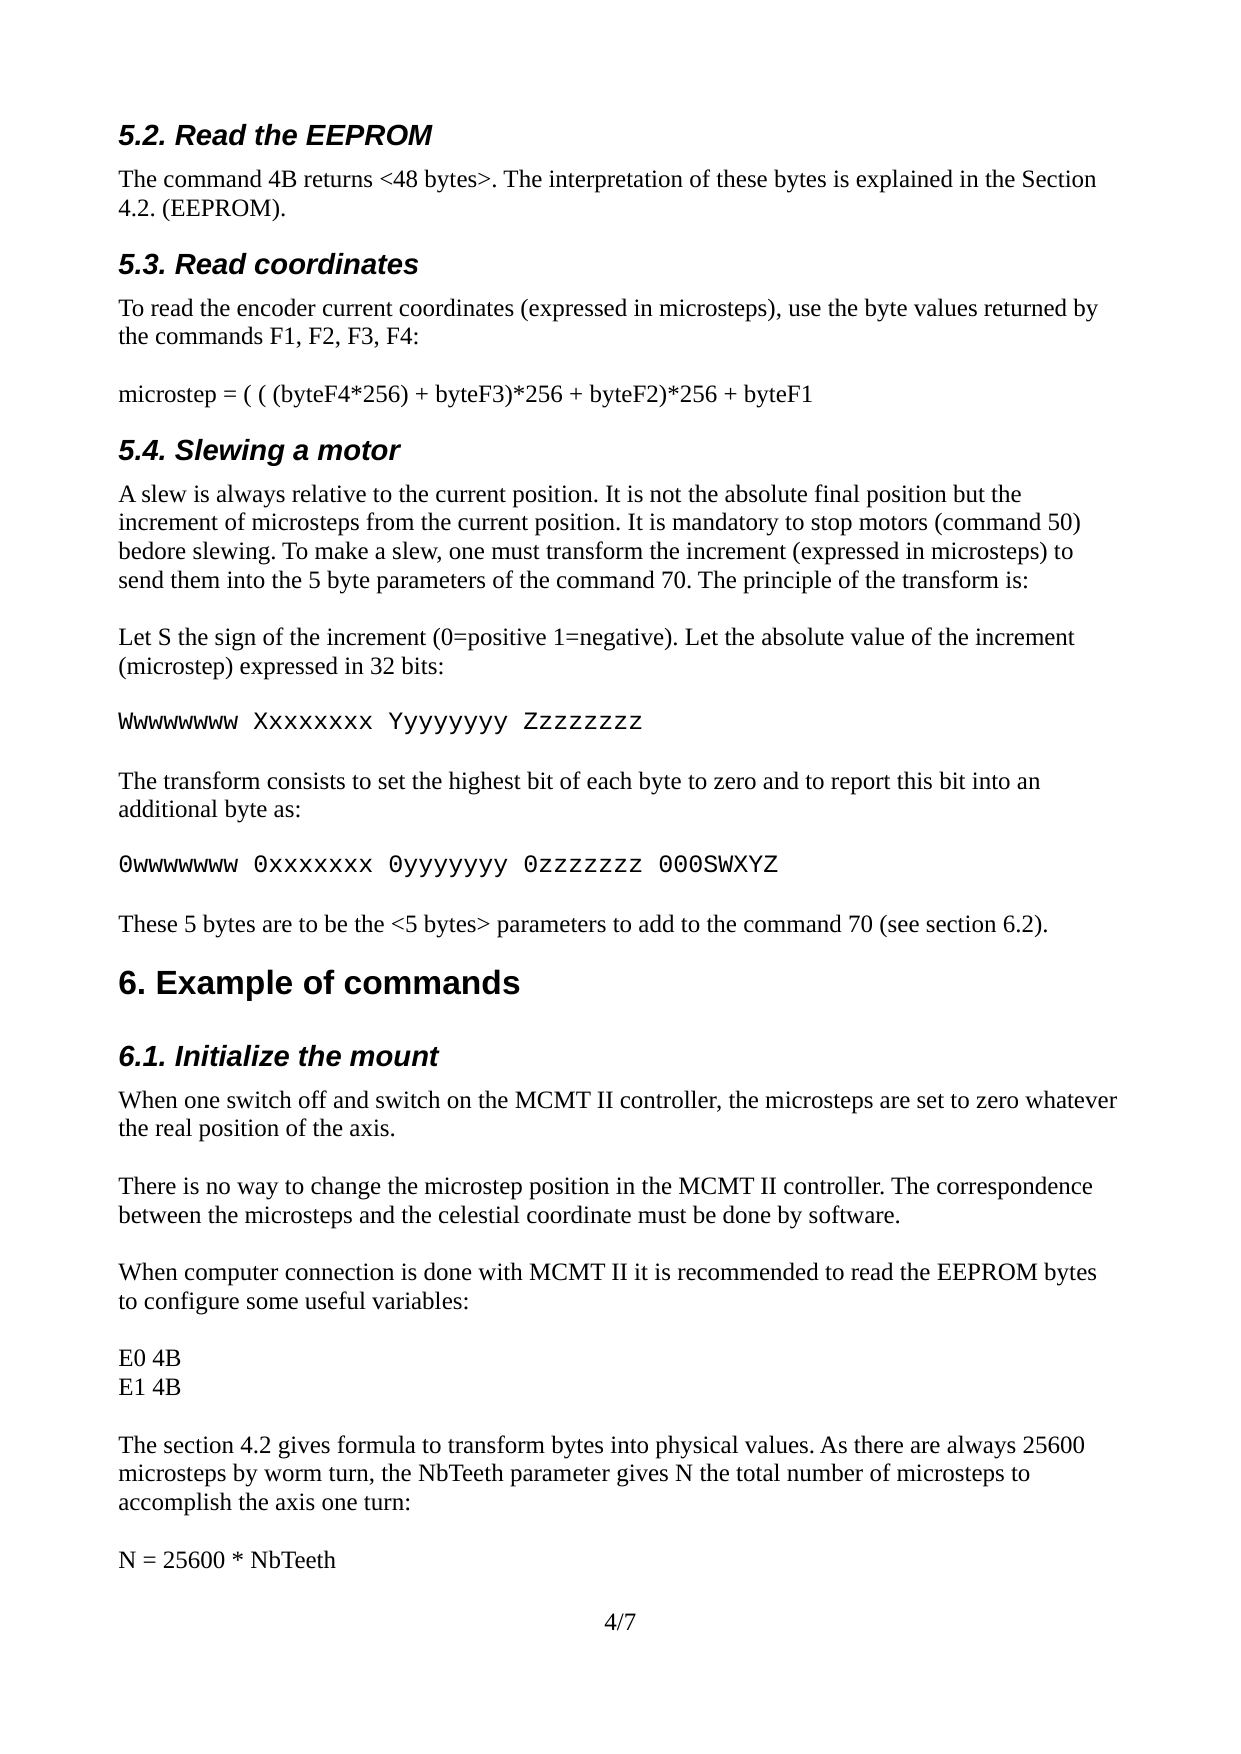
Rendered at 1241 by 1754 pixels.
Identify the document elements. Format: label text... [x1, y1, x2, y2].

text microstep = ( ( (byteF4*256) + byteF3)*256 + byteF2)*256 + byteF1 [118, 379, 1122, 408]
text 0wwwwwww 0xxxxxxx 0yyyyyyy 0zzzzzzz 000SWXYZ [118, 852, 1122, 880]
subtitle 6.1. Initialize the mount [118, 1039, 1122, 1072]
text N = 25600 * NbTeeth [118, 1545, 1122, 1573]
text The command 4B returns <48 bytes>. The interpretation of these bytes is explained in the Section 4.2. (EEPROM). [118, 164, 1122, 222]
subtitle 6. Example of commands [118, 962, 1122, 1001]
text E1 4B [118, 1372, 1122, 1401]
text A slew is always relative to the current position. It is not the absolute final position but the increment of microsteps from the current position. It is mandatory to stop motors (command 50) bedore slewing. To make a slew, one must transform the increment (expressed in microsteps) to send them into the 5 byte parameters of the command 70. The principle of the transform is: [118, 479, 1122, 594]
subtitle 5.2. Read the EEPROM [118, 118, 1122, 152]
text Let S the sign of the increment (0=positive 1=negative). Let the absolute value of the increment (microstep) expressed in 32 bits: [118, 622, 1122, 680]
text These 5 bytes are to be the <5 bytes> parameters to add to the command 70 (see section 6.2). [118, 909, 1122, 937]
text When computer connection is done with MCMT II it is recommended to read the EEPROM bytes to configure some useful variables: [118, 1257, 1122, 1315]
text The section 4.2 gives formula to transform bytes into physical values. As there are always 25600 microsteps by worm turn, the NbTeeth parameter gives N the total number of microsteps to accomplish the axis one turn: [118, 1430, 1122, 1516]
text The transform consists to set the highest bit of each byte to zero and to report this bit into an additional byte as: [118, 766, 1122, 823]
text Wwwwwwww Xxxxxxxx Yyyyyyyy Zzzzzzzz [118, 709, 1122, 737]
subtitle 5.4. Slewing a motor [118, 433, 1122, 466]
text When one switch off and switch on the MCMT II controller, the microsteps are set to zero whatever the real position of the axis. [118, 1085, 1122, 1142]
text E0 4B [118, 1343, 1122, 1372]
text There is no way to change the microstep position in the MCMT II controller. The correspondence between the microsteps and the celestial coordinate must be done by software. [118, 1171, 1122, 1228]
subtitle 5.3. Read coordinates [118, 247, 1122, 280]
text To read the encoder current coordinates (expressed in microsteps), use the byte values returned by the commands F1, F2, F3, F4: [118, 293, 1122, 350]
